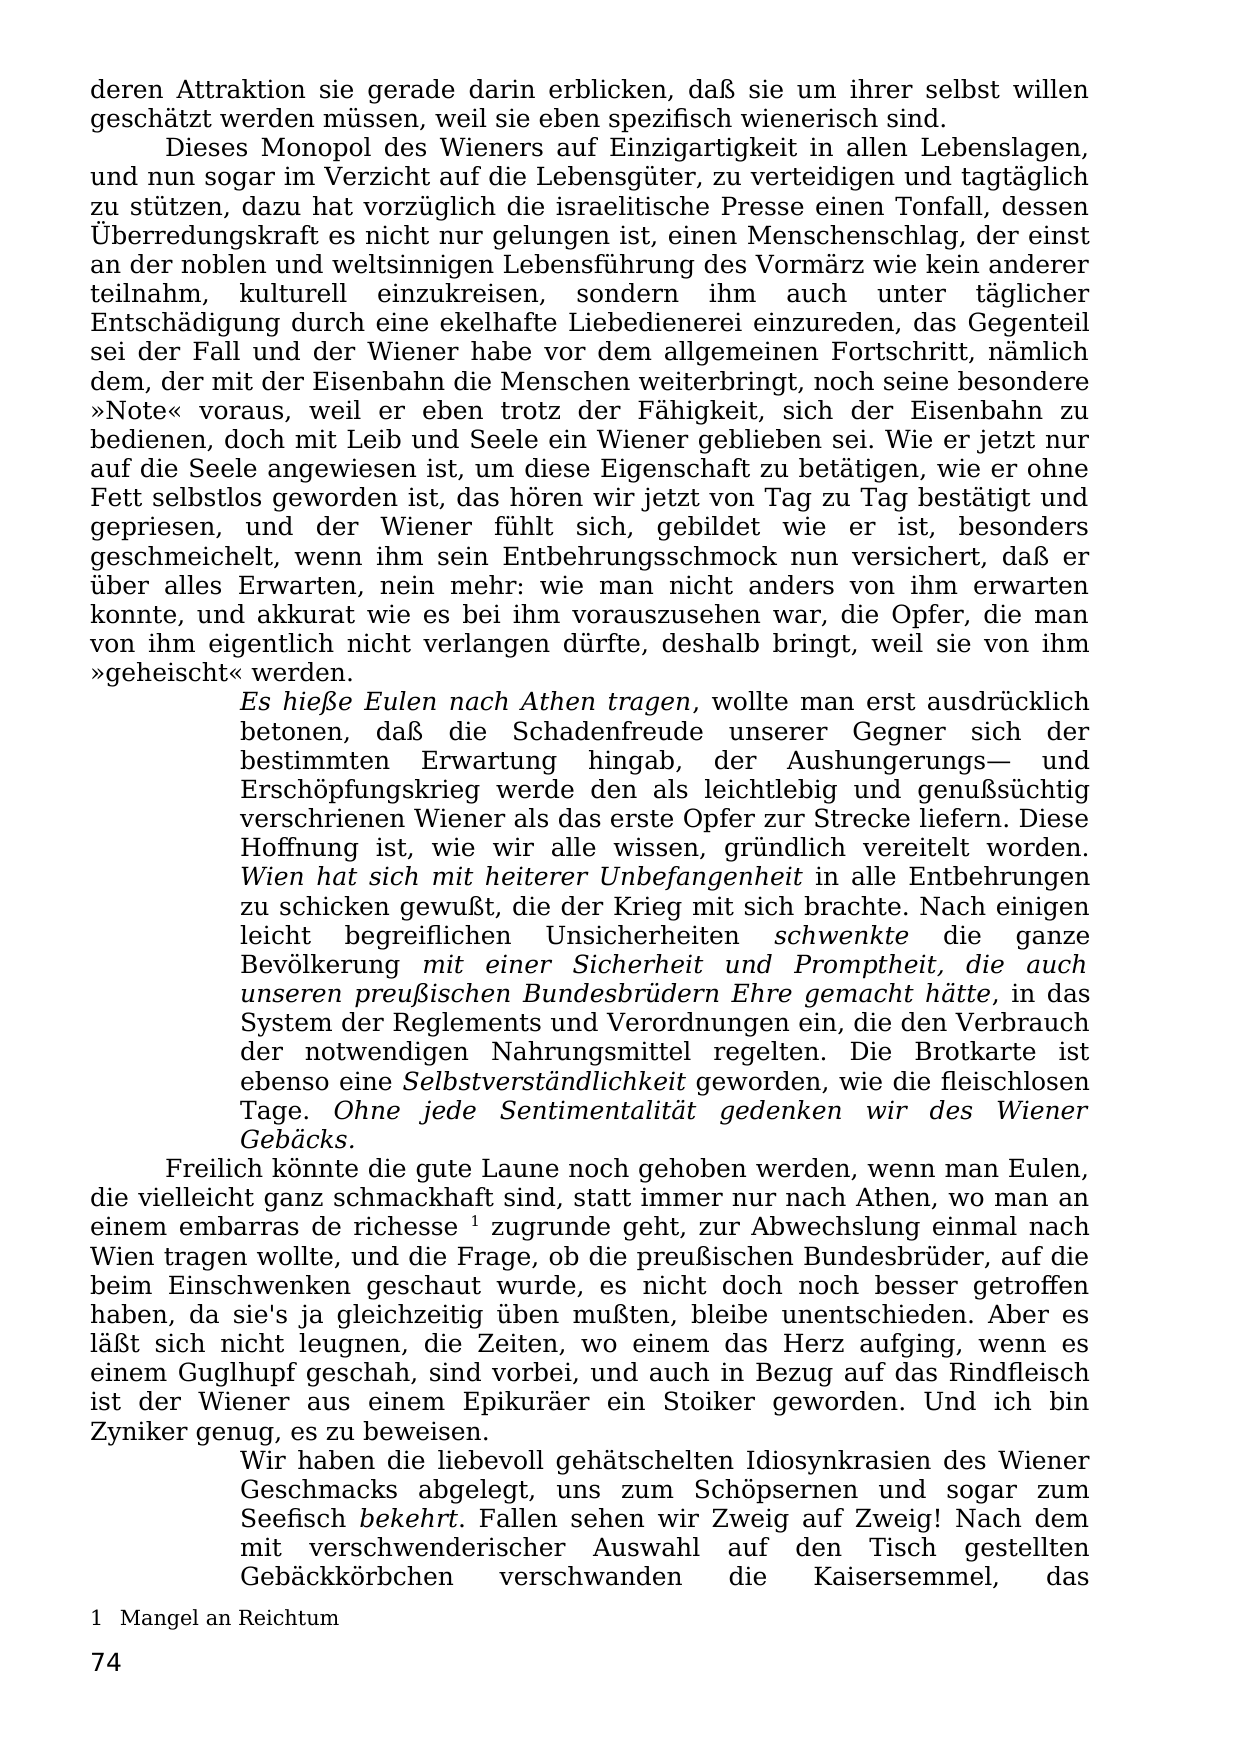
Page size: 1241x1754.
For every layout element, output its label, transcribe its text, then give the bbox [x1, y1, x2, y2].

text Mangel an Reichtum [90, 1606, 1091, 1631]
text Wir haben die liebevoll gehätschelten Idiosynkrasien des Wiener Geschmacks abgelegt, uns zum Schöpsernen und sogar zum Seefisch bekehrt. Fallen sehen wir Zweig auf Zweig! Nach dem mit verschwenderischer Auswahl auf den Tisch gestellten Gebäckkörbchen verschwanden die Kaisersemmel, das [240, 1446, 1091, 1592]
text Es hieße Eulen nach Athen tragen, wollte man erst ausdrücklich betonen, daß die Schadenfreude unserer Gegner sich der bestimmten Erwartung hingab, der Aushungerungs— und Erschöpfungskrieg werde den als leichtlebig und genußsüchtig verschrienen Wiener als das erste Opfer zur Strecke liefern. Diese Hoffnung ist, wie wir alle wissen, gründlich vereitelt worden. Wien hat sich mit heiterer Unbefangenheit in alle Entbehrungen zu schicken gewußt, die der Krieg mit sich brachte. Nach einigen leicht begreiflichen Unsicherheiten schwenkte die ganze Bevölkerung mit einer Sicherheit und Promptheit, die auch unseren preußischen Bundesbrüdern Ehre gemacht hätte, in das System der Reglements und Verordnungen ein, die den Verbrauch der notwendigen Nahrungsmittel regelten. Die Brotkarte ist ebenso eine Selbstverständlichkeit geworden, wie die fleischlosen Tage. Ohne jede Sentimentalität gedenken wir des Wiener Gebäcks. [240, 687, 1091, 1154]
text Dieses Monopol des Wieners auf Einzigartigkeit in allen Lebenslagen, und nun sogar im Verzicht auf die Lebensgüter, zu verteidigen und tagtäglich zu stützen, dazu hat vorzüglich die israelitische Presse einen Tonfall, dessen Überredungskraft es nicht nur gelungen ist, einen Menschenschlag, der einst an der noblen und weltsinnigen Lebensführung des Vormärz wie kein anderer teilnahm, kulturell einzukreisen, sondern ihm auch unter täglicher Entschädigung durch eine ekelhafte Liebedienerei einzureden, das Gegenteil sei der Fall und der Wiener habe vor dem allgemeinen Fortschritt, nämlich dem, der mit der Eisenbahn die Menschen weiterbringt, noch seine besondere »Note« voraus, weil er eben trotz der Fähigkeit, sich der Eisenbahn zu bedienen, doch mit Leib und Seele ein Wiener geblieben sei. Wie er jetzt nur auf die Seele angewiesen ist, um diese Eigenschaft zu betätigen, wie er ohne Fett selbstlos geworden ist, das hören wir jetzt von Tag zu Tag bestätigt und gepriesen, und der Wiener fühlt sich, gebildet wie er ist, besonders geschmeichelt, wenn ihm sein Entbehrungsschmock nun versichert, daß er über alles Erwarten, nein mehr: wie man nicht anders von ihm erwarten konnte, und akkurat wie es bei ihm vorauszusehen war, die Opfer, die man von ihm eigentlich nicht verlangen dürfte, deshalb bringt, weil sie von ihm »geheischt« werden. [90, 133, 1091, 687]
text deren Attraktion sie gerade darin erblicken, daß sie um ihrer selbst willen geschätzt werden müssen, weil sie eben spezifisch wienerisch sind. [90, 75, 1091, 133]
text Freilich könnte die gute Laune noch gehoben werden, wenn man Eulen, die vielleicht ganz schmackhaft sind, statt immer nur nach Athen, wo man an einem embarras de richesse zugrunde geht, zur Abwechslung einmal nach Wien tragen wollte, und die Frage, ob die preußischen Bundesbrüder, auf die beim Einschwenken geschaut wurde, es nicht doch noch besser getroffen haben, da sie's ja gleichzeitig üben mußten, bleibe unentschieden. Aber es läßt sich nicht leugnen, die Zeiten, wo einem das Herz aufging, wenn es einem Guglhupf geschah, sind vorbei, und auch in Bezug auf das Rindfleisch ist der Wiener aus einem Epikuräer ein Stoiker geworden. Und ich bin Zyniker genug, es zu beweisen. [90, 1154, 1091, 1446]
